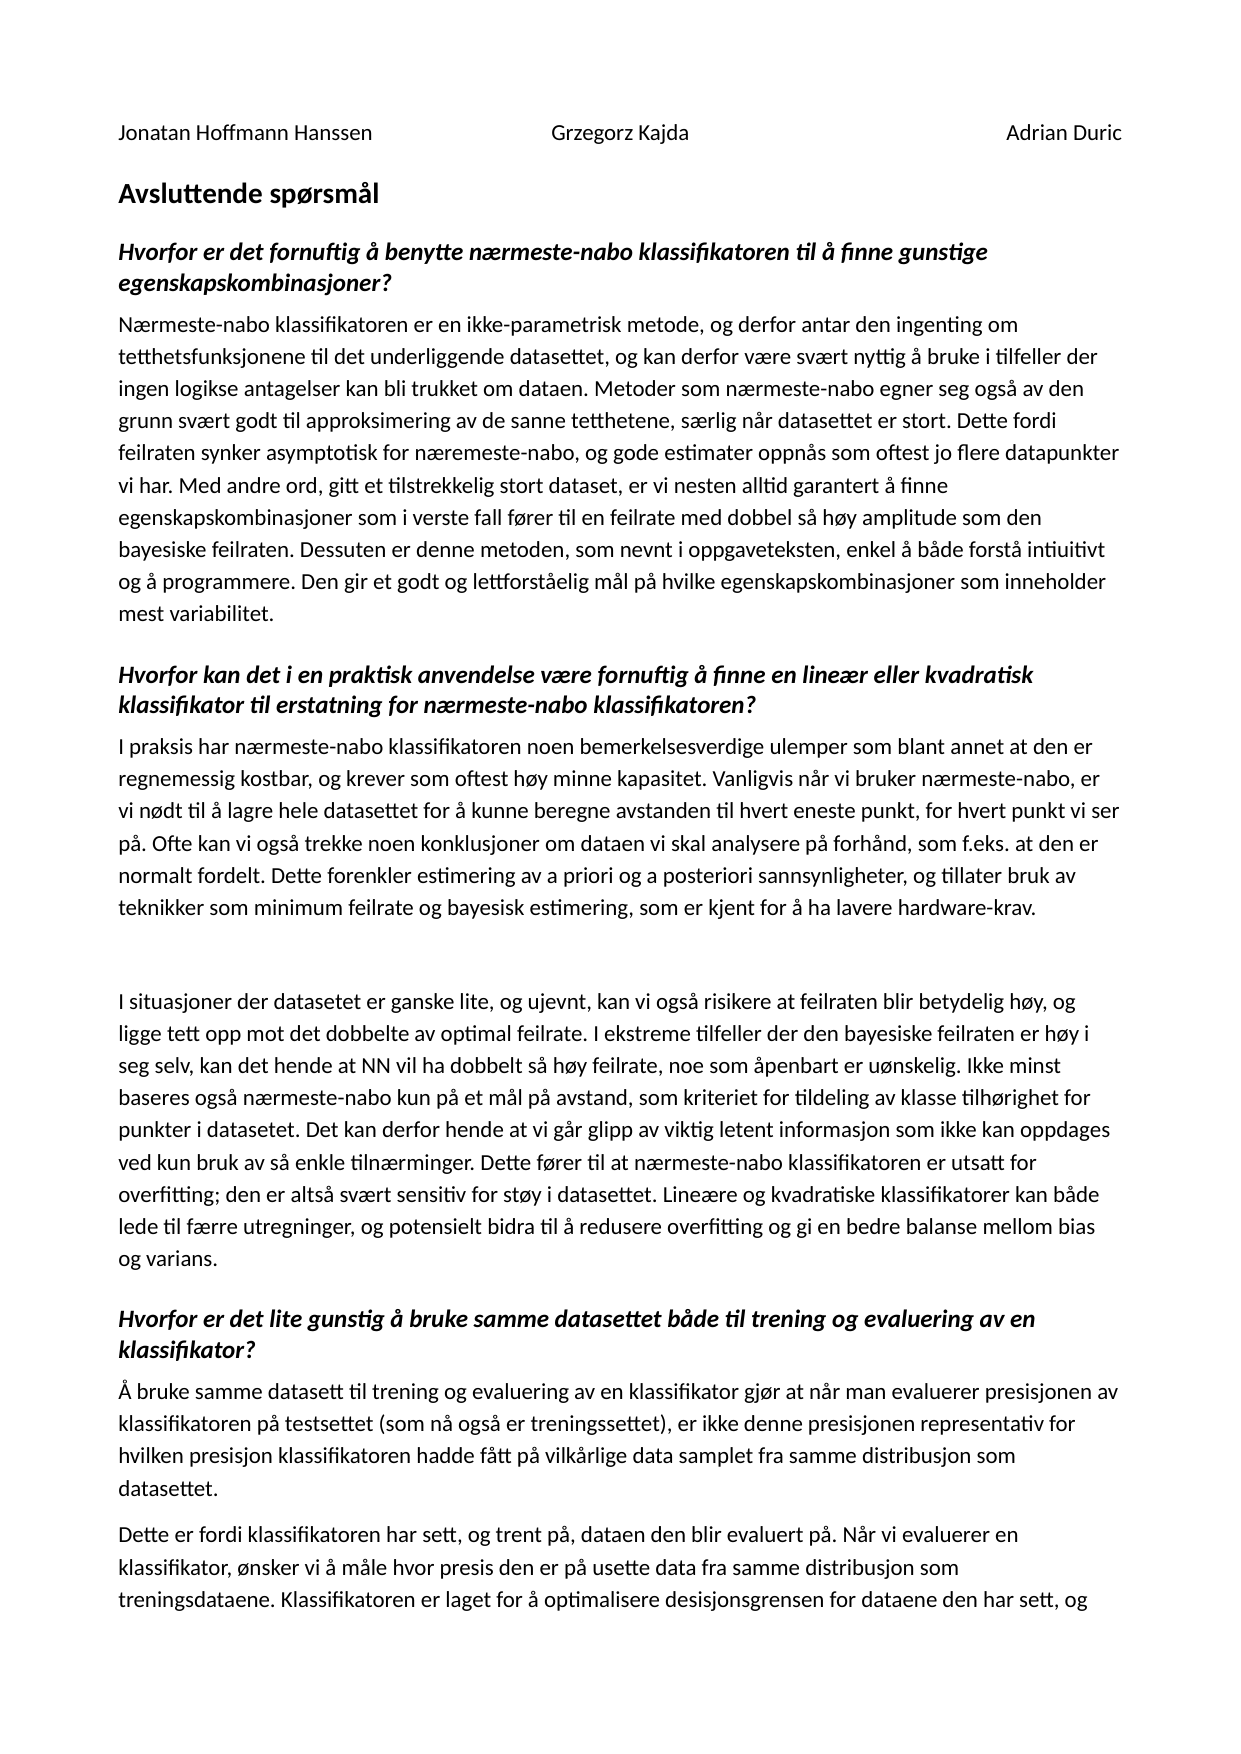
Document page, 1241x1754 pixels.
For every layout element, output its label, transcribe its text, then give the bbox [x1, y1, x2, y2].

text Å bruke samme datasett til trening og evaluering av en klassifikator gjør at når man evaluerer presisjonen av klassifikatoren på testsettet (som nå også er treningssettet), er ikke denne presisjonen representativ for hvilken presisjon klassifikatoren hadde fått på vilkårlige data samplet fra samme distribusjon som datasettet. [118, 1377, 1122, 1502]
text Dette er fordi klassifikatoren har sett, og trent på, dataen den blir evaluert på. Når vi evaluerer en klassifikator, ønsker vi å måle hvor presis den er på usette data fra samme distribusjon som treningsdataene. Klassifikatoren er laget for å optimalisere desisjonsgrensen for dataene den har sett, og [118, 1520, 1122, 1613]
text Nærmeste-nabo klassifikatoren er en ikke-parametrisk metode, og derfor antar den ingenting om tetthetsfunksjonene til det underliggende datasettet, og kan derfor være svært nyttig å bruke i tilfeller der ingen logikse antagelser kan bli trukket om dataen. Metoder som nærmeste-nabo egner seg også av den grunn svært godt til approksimering av de sanne tetthetene, særlig når datasettet er stort. Dette fordi feilraten synker asymptotisk for næremeste-nabo, og gode estimater oppnås som oftest jo flere datapunkter vi har. Med andre ord, gitt et tilstrekkelig stort dataset, er vi nesten alltid garantert å finne egenskapskombinasjoner som i verste fall fører til en feilrate med dobbel så høy amplitude som den bayesiske feilraten. Dessuten er denne metoden, som nevnt i oppgaveteksten, enkel å både forstå intiuitivt og å programmere. Den gir et godt og lettforståelig mål på hvilke egenskapskombinasjoner som inneholder mest variabilitet. [118, 310, 1122, 627]
subtitle Hvorfor er det lite gunstig å bruke samme datasettet både til trening og evaluering av en klassifikator? [118, 1303, 1122, 1364]
text I situasjoner der datasetet er ganske lite, og ujevnt, kan vi også risikere at feilraten blir betydelig høy, og ligge tett opp mot det dobbelte av optimal feilrate. I ekstreme tilfeller der den bayesiske feilraten er høy i seg selv, kan det hende at NN vil ha dobbelt så høy feilrate, noe som åpenbart er uønskelig. Ikke minst baseres også nærmeste-nabo kun på et mål på avstand, som kriteriet for tildeling av klasse tilhørighet for punkter i datasetet. Det kan derfor hende at vi går glipp av viktig letent informasjon som ikke kan oppdages ved kun bruk av så enkle tilnærminger. Dette fører til at nærmeste-nabo klassifikatoren er utsatt for overfitting; den er altså svært sensitiv for støy i datasettet. Lineære og kvadratiske klassifikatorer kan både lede til færre utregninger, og potensielt bidra til å redusere overfitting og gi en bedre balanse mellom bias og varians. [118, 987, 1122, 1272]
subtitle Avsluttende spørsmål [118, 176, 1122, 211]
subtitle Hvorfor kan det i en praktisk anvendelse være fornuftig å finne en lineær eller kvadratisk klassifikator til erstatning for nærmeste-nabo klassifikatoren? [118, 659, 1122, 720]
text I praksis har nærmeste-nabo klassifikatoren noen bemerkelsesverdige ulemper som blant annet at den er regnemessig kostbar, og krever som oftest høy minne kapasitet. Vanligvis når vi bruker nærmeste-nabo, er vi nødt til å lagre hele datasettet for å kunne beregne avstanden til hvert eneste punkt, for hvert punkt vi ser på. Ofte kan vi også trekke noen konklusjoner om dataen vi skal analysere på forhånd, som f.eks. at den er normalt fordelt. Dette forenkler estimering av a priori og a posteriori sannsynligheter, og tillater bruk av teknikker som minimum feilrate og bayesisk estimering, som er kjent for å ha lavere hardware-krav. [118, 732, 1122, 921]
subtitle Hvorfor er det fornuftig å benytte nærmeste-nabo klassifikatoren til å finne gunstige egenskapskombinasjoner? [118, 236, 1122, 297]
